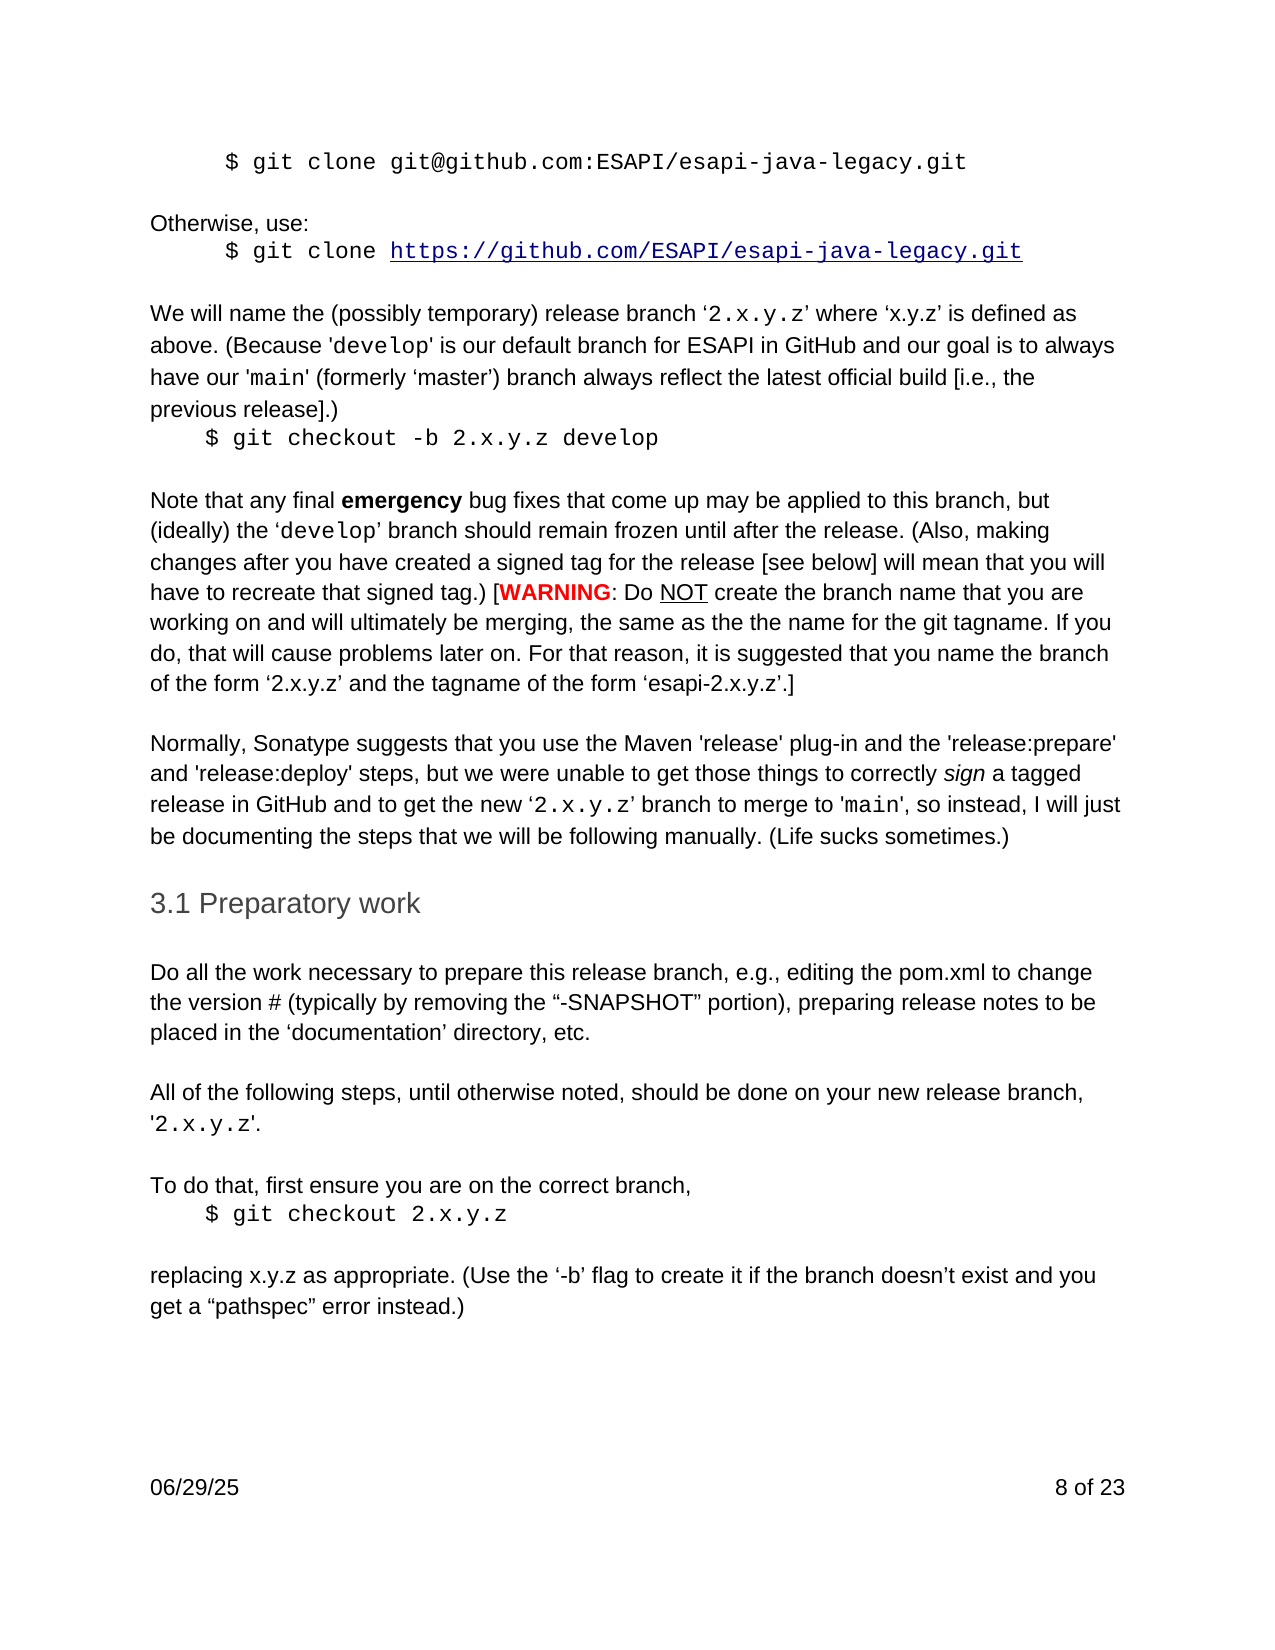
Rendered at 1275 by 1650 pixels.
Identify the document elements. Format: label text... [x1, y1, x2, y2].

text All of the following steps, until otherwise noted, should be done on your new release branch, '2.x.y.z'. [150, 1079, 1125, 1138]
text replacing x.y.z as appropriate. (Use the ‘-b’ flag to create it if the branch doesn’t exist and you get a “pathspec” error instead.) [150, 1262, 1125, 1319]
text Do all the work necessary to prepare this release branch, e.g., editing the pom.xml to change the version # (typically by removing the “-SNAPSHOT” portion), preparing release notes to be placed in the ‘documentation’ directory, etc. [150, 958, 1125, 1045]
subtitle Preparatory work [150, 886, 1125, 920]
text Normally, Sonatype suggests that you use the Maven 'release' plug-in and the 'release:prepare' and 'release:deploy' steps, but we were unable to get those things to correctly sign a tagged release in GitHub and to get the new ‘2.x.y.z’ branch to merge to 'main', so instead, I will just be documenting the steps that we will be following manually. (Life sucks sometimes.) [150, 730, 1125, 849]
text $ git clone git@github.com:ESAPI/esapi-java-legacy.git [225, 150, 1125, 176]
text We will name the (possibly temporary) release branch ‘2.x.y.z’ where ‘x.y.z’ is defined as above. (Because 'develop' is our default branch for ESAPI in GitHub and our goal is to always have our 'main' (formerly ‘master’) branch always reflect the latest official build [i.e., the previous release].) [150, 300, 1125, 423]
text $ git checkout 2.x.y.z [150, 1202, 1125, 1228]
text To do that, first ensure you are on the correct branch, [150, 1172, 1125, 1198]
text $ git clone https://github.com/ESAPI/esapi-java-legacy.git [225, 240, 1125, 266]
text $ git checkout -b 2.x.y.z develop [150, 427, 1125, 452]
text Otherwise, use: [150, 209, 1125, 236]
text Note that any final emergency bug fixes that come up may be applied to this branch, but (ideally) the ‘develop’ branch should remain frozen until after the release. (Also, making changes after you have created a signed tag for the release [see below] will mean that you will have to recreate that signed tag.) [WARNING: Do NOT create the branch name that you are working on and will ultimately be merging, the same as the the name for the git tagname. If you do, that will cause problems later on. For that reason, it is suggested that you name the branch of the form ‘2.x.y.z’ and the tagname of the form ‘esapi-2.x.y.z’.] [150, 487, 1125, 696]
